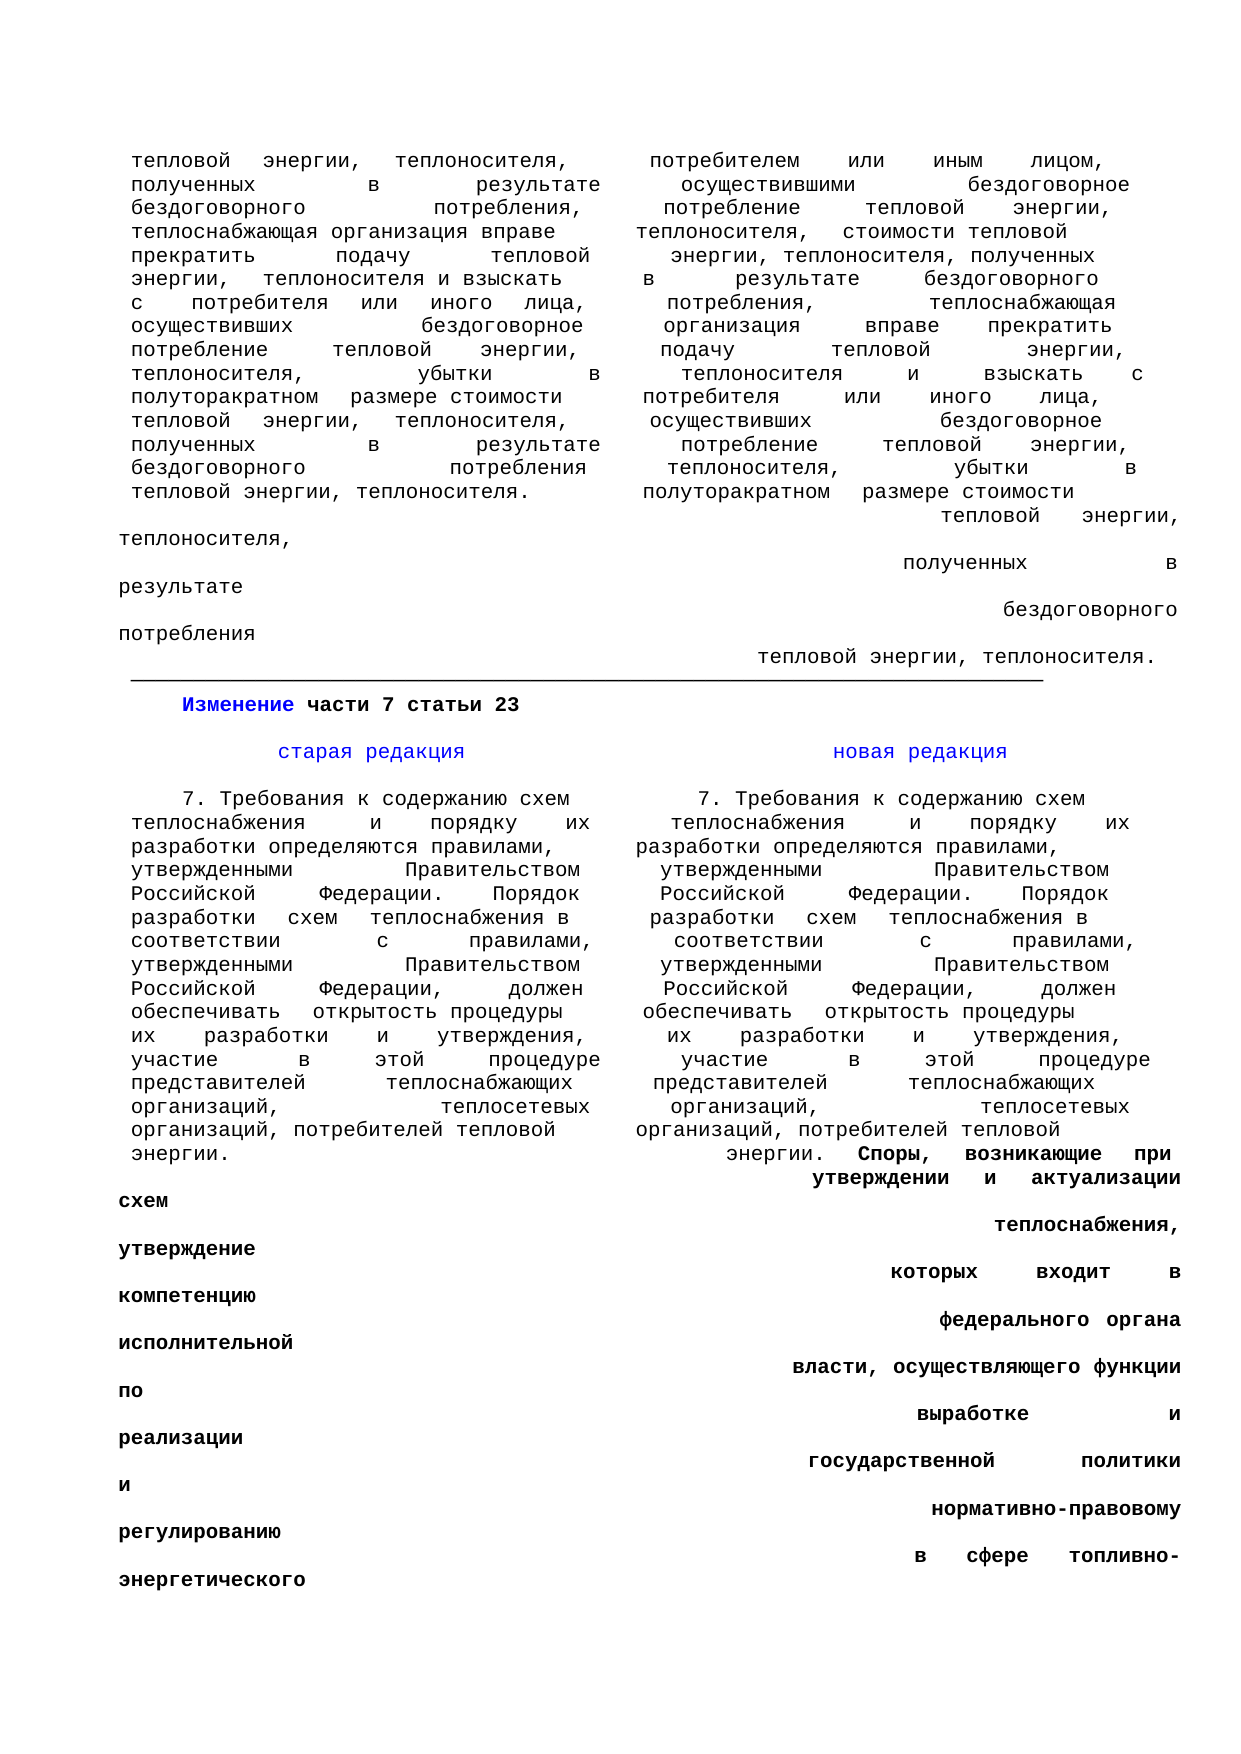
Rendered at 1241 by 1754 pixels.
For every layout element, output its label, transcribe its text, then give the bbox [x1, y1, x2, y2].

text ───────────────────────────────────────────────────────────────────────── [118, 670, 1181, 694]
text разработки определяются правилами, разработки определяются правилами, [118, 836, 1181, 859]
text полученных в результате потребление тепловой энергии, [118, 434, 1181, 457]
text полуторакратном размере стоимости потребителя или иного лица, [118, 386, 1181, 410]
text которых входит в компетенцию [118, 1261, 1181, 1309]
text энергии. энергии. Споры, возникающие при [118, 1143, 1181, 1167]
text федерального органа исполнительной [118, 1309, 1181, 1356]
text соответствии с правилами, соответствии с правилами, [118, 930, 1181, 954]
text потребление тепловой энергии, подачу тепловой энергии, [118, 339, 1181, 363]
text 7. Требования к содержанию схем 7. Требования к содержанию схем [118, 788, 1181, 812]
text теплоносителя, убытки в теплоносителя и взыскать с [118, 363, 1181, 386]
text представителей теплоснабжающих представителей теплоснабжающих [118, 1072, 1181, 1096]
text Российской Федерации. Порядок Российской Федерации. Порядок [118, 883, 1181, 907]
text тепловой энергии, теплоносителя, [118, 505, 1181, 552]
text организаций, теплосетевых организаций, теплосетевых [118, 1096, 1181, 1119]
text власти, осуществляющего функции по [118, 1356, 1181, 1403]
text обеспечивать открытость процедуры обеспечивать открытость процедуры [118, 1001, 1181, 1025]
text участие в этой процедуре участие в этой процедуре [118, 1048, 1181, 1072]
text в сфере топливно-энергетического [118, 1545, 1181, 1592]
text теплоснабжения и порядку их теплоснабжения и порядку их [118, 812, 1181, 836]
text осуществивших бездоговорное организация вправе прекратить [118, 316, 1181, 339]
text бездоговорного потребления [118, 599, 1181, 647]
text энергии, теплоносителя и взыскать в результате бездоговорного [118, 268, 1181, 292]
text Изменение части 7 статьи 23 [118, 694, 1181, 717]
text прекратить подачу тепловой энергии, теплоносителя, полученных [118, 244, 1181, 268]
text полученных в результате осуществившими бездоговорное [118, 174, 1181, 197]
text старая редакция новая редакция [118, 741, 1181, 765]
text их разработки и утверждения, их разработки и утверждения, [118, 1025, 1181, 1048]
text утверждении и актуализации схем [118, 1167, 1181, 1214]
text государственной политики и [118, 1451, 1181, 1498]
text теплоснабжающая организация вправе теплоносителя, стоимости тепловой [118, 221, 1181, 244]
text тепловой энергии, теплоносителя, осуществивших бездоговорное [118, 410, 1181, 434]
text утвержденными Правительством утвержденными Правительством [118, 859, 1181, 883]
text тепловой энергии, теплоносителя, потребителем или иным лицом, [118, 150, 1181, 174]
text тепловой энергии, теплоносителя. [118, 647, 1181, 670]
text нормативно-правовому регулированию [118, 1498, 1181, 1545]
text разработки схем теплоснабжения в разработки схем теплоснабжения в [118, 907, 1181, 930]
text теплоснабжения, утверждение [118, 1214, 1181, 1261]
text бездоговорного потребления теплоносителя, убытки в [118, 457, 1181, 481]
text утвержденными Правительством утвержденными Правительством [118, 954, 1181, 978]
text организаций, потребителей тепловой организаций, потребителей тепловой [118, 1119, 1181, 1143]
text полученных в результате [118, 552, 1181, 599]
text выработке и реализации [118, 1403, 1181, 1451]
text Российской Федерации, должен Российской Федерации, должен [118, 978, 1181, 1001]
text бездоговорного потребления, потребление тепловой энергии, [118, 197, 1181, 221]
text с потребителя или иного лица, потребления, теплоснабжающая [118, 292, 1181, 316]
text тепловой энергии, теплоносителя. полуторакратном размере стоимости [118, 481, 1181, 505]
